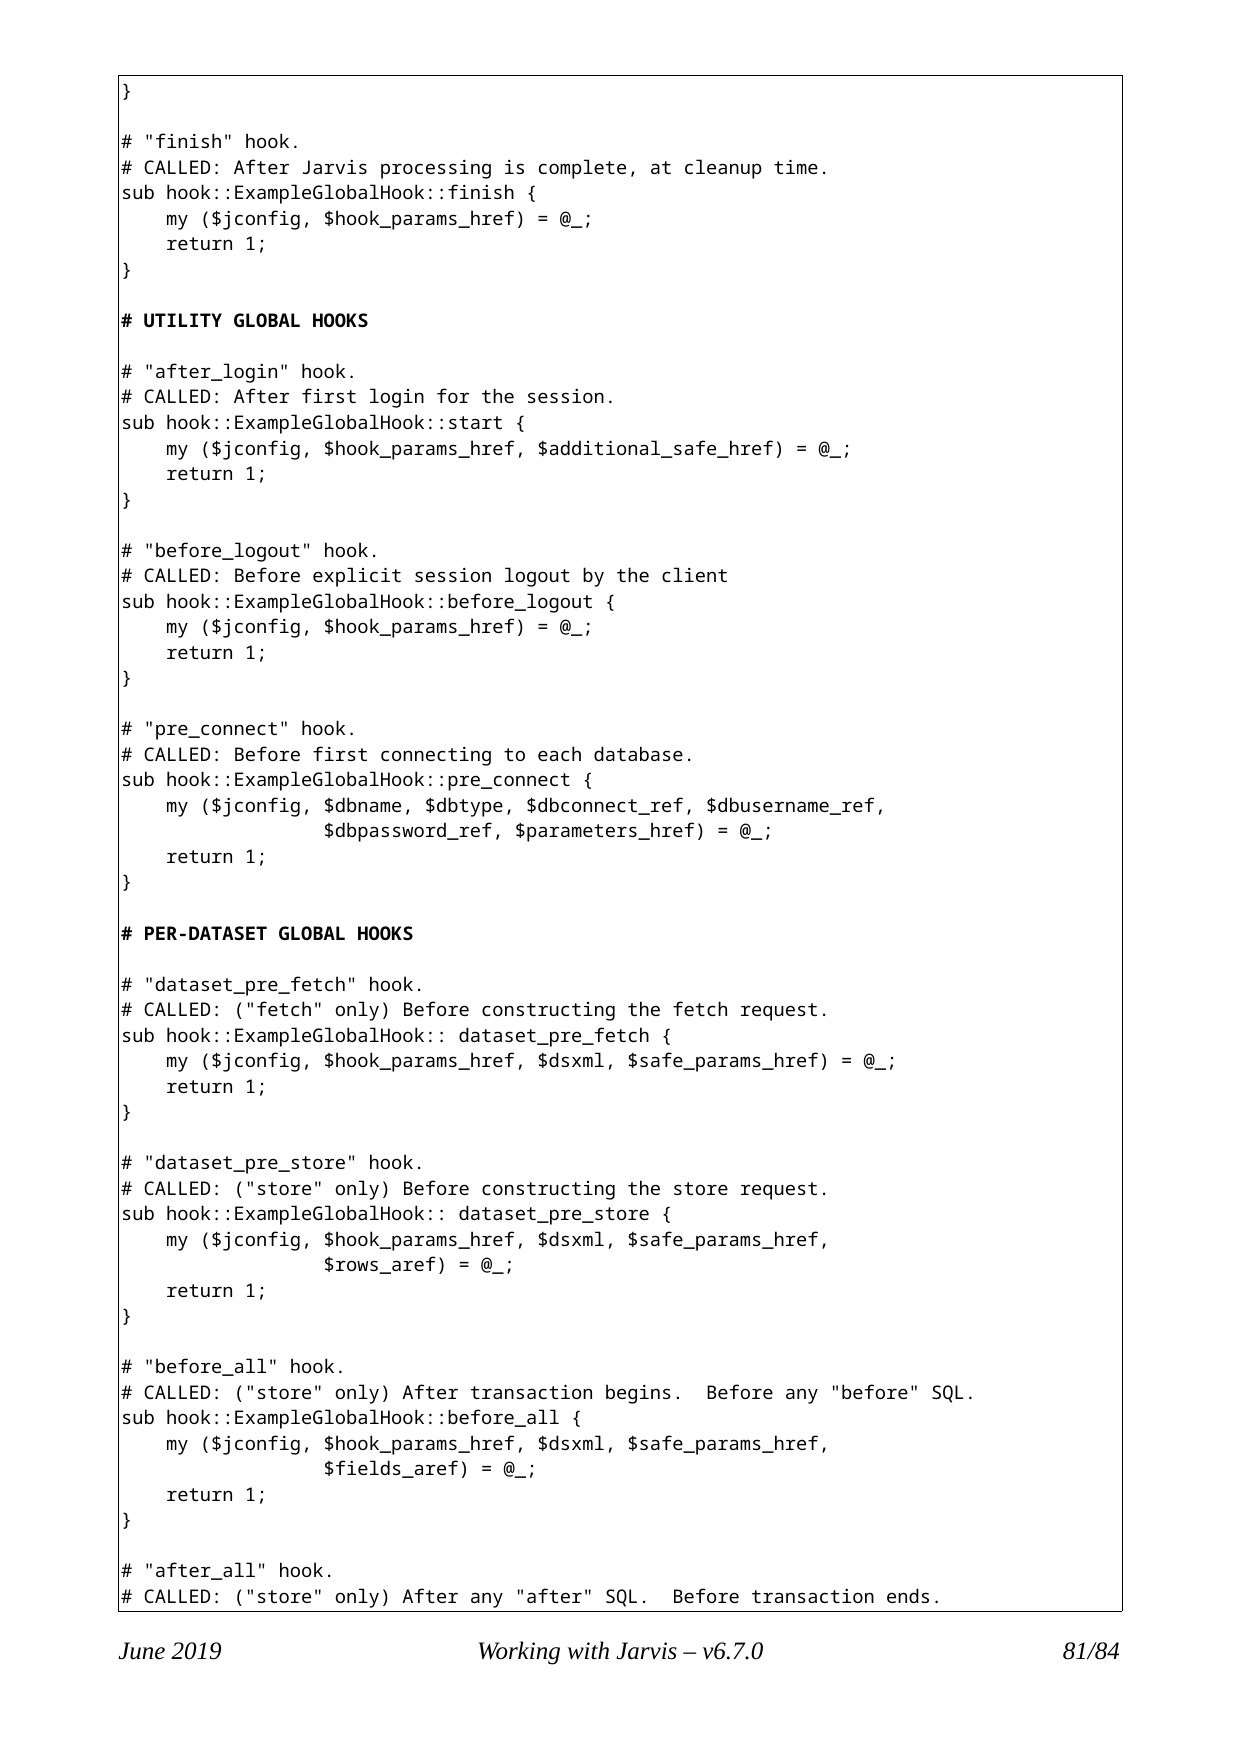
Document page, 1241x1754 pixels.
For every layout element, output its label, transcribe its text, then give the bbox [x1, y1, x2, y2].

text } [119, 662, 1122, 690]
text my ($jconfig, $dbname, $dbtype, $dbconnect_ref, $dbusername_ref, [119, 789, 1122, 815]
text # CALLED: ("store" only) After any "after" SQL. Before transaction ends. [119, 1581, 1122, 1611]
text # "pre_connect" hook. [119, 713, 1122, 738]
text # CALLED: After first login for the session. [119, 381, 1122, 407]
text } [119, 1096, 1122, 1124]
text my ($jconfig, $hook_params_href) = @_; [119, 203, 1122, 228]
text sub hook::ExampleGlobalHook::before_all { [119, 1402, 1122, 1428]
text sub hook::ExampleGlobalHook::finish { [119, 177, 1122, 203]
text return 1; [119, 458, 1122, 483]
text } [119, 1300, 1122, 1328]
text # UTILITY GLOBAL HOOKS [119, 305, 1122, 333]
text $dbpassword_ref, $parameters_href) = @_; [119, 815, 1122, 841]
text return 1; [119, 636, 1122, 662]
text sub hook::ExampleGlobalHook:: dataset_pre_fetch { [119, 1019, 1122, 1045]
text # CALLED: After Jarvis processing is complete, at cleanup time. [119, 152, 1122, 177]
text my ($jconfig, $hook_params_href, $dsxml, $safe_params_href, [119, 1223, 1122, 1249]
text # CALLED: ("store" only) After transaction begins. Before any "before" SQL. [119, 1377, 1122, 1402]
text } [119, 483, 1122, 511]
text sub hook::ExampleGlobalHook::start { [119, 407, 1122, 432]
text # CALLED: Before first connecting to each database. [119, 738, 1122, 764]
text my ($jconfig, $hook_params_href, $dsxml, $safe_params_href, [119, 1428, 1122, 1453]
text my ($jconfig, $hook_params_href, $additional_safe_href) = @_; [119, 432, 1122, 458]
text return 1; [119, 841, 1122, 866]
text } [119, 254, 1122, 282]
text sub hook::ExampleGlobalHook::pre_connect { [119, 764, 1122, 789]
text # "before_logout" hook. [119, 534, 1122, 560]
text $fields_aref) = @_; [119, 1453, 1122, 1479]
text # "dataset_pre_store" hook. [119, 1147, 1122, 1172]
text # "before_all" hook. [119, 1351, 1122, 1377]
text # CALLED: ("store" only) Before constructing the store request. [119, 1172, 1122, 1198]
text return 1; [119, 1479, 1122, 1504]
text return 1; [119, 228, 1122, 254]
text return 1; [119, 1274, 1122, 1300]
text return 1; [119, 1070, 1122, 1096]
text my ($jconfig, $hook_params_href) = @_; [119, 611, 1122, 636]
text } [119, 76, 1122, 103]
text } [119, 866, 1122, 894]
text # PER-DATASET GLOBAL HOOKS [119, 917, 1122, 945]
text # CALLED: Before explicit session logout by the client [119, 560, 1122, 585]
text # CALLED: ("fetch" only) Before constructing the fetch request. [119, 994, 1122, 1019]
text # "finish" hook. [119, 126, 1122, 152]
text my ($jconfig, $hook_params_href, $dsxml, $safe_params_href) = @_; [119, 1045, 1122, 1070]
text sub hook::ExampleGlobalHook::before_logout { [119, 585, 1122, 611]
text sub hook::ExampleGlobalHook:: dataset_pre_store { [119, 1198, 1122, 1223]
text # "after_login" hook. [119, 356, 1122, 381]
text } [119, 1504, 1122, 1532]
text # "dataset_pre_fetch" hook. [119, 968, 1122, 994]
text # "after_all" hook. [119, 1555, 1122, 1581]
text $rows_aref) = @_; [119, 1249, 1122, 1274]
